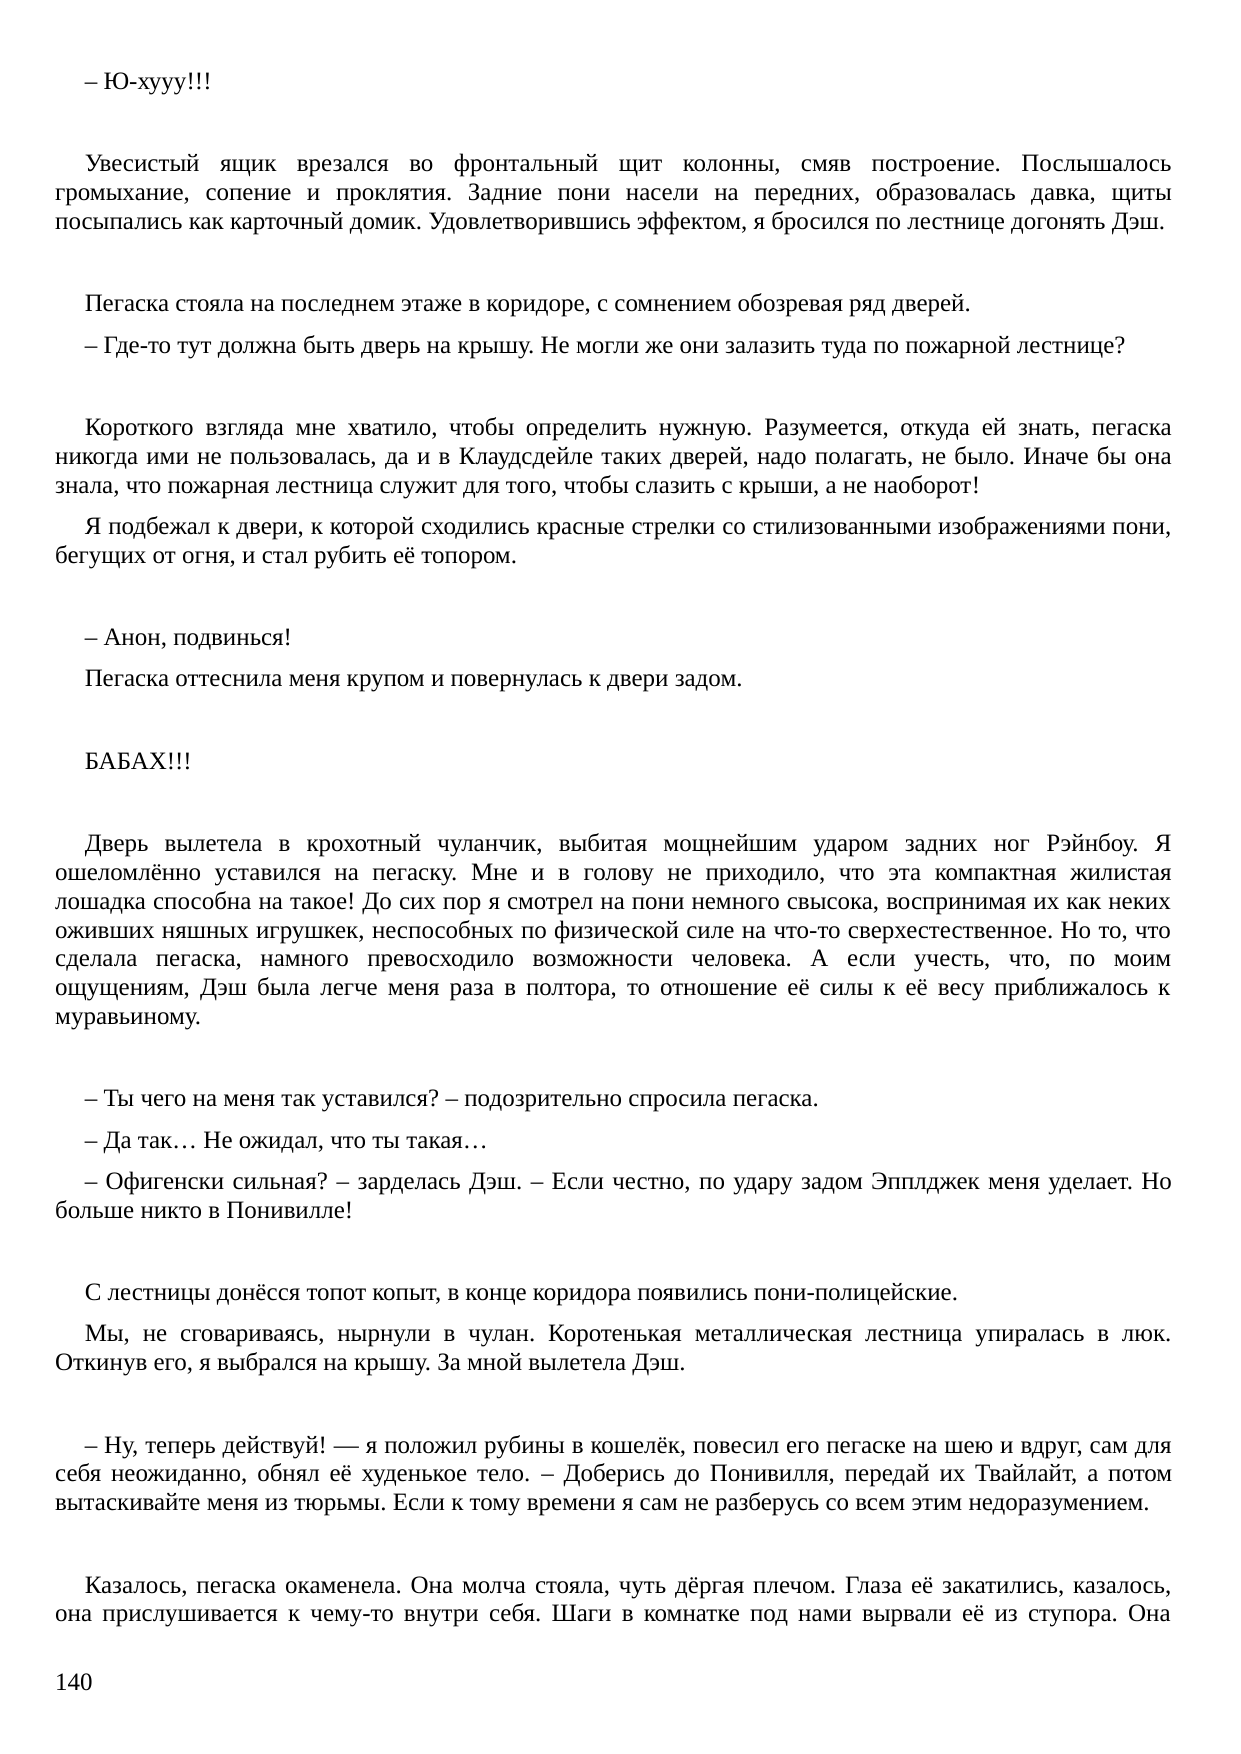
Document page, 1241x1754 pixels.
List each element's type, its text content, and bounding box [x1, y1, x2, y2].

text Пегаска оттеснила меня крупом и повернулась к двери задом. [55, 663, 1173, 692]
text Казалось, пегаска окаменела. Она молча стояла, чуть дёргая плечом. Глаза её закатились, казалось, она прислушивается к чему-то внутри себя. Шаги в комнатке под нами вырвали её из ступора. Она [55, 1570, 1173, 1627]
text БАБАХ!!! [55, 746, 1173, 775]
text Мы, не сговариваясь, нырнули в чулан. Коротенькая металлическая лестница упиралась в люк. Откинув его, я выбрался на крышу. За мной вылетела Дэш. [55, 1318, 1173, 1376]
text – Ты чего на меня так уставился? – подозрительно спросила пегаска. [55, 1083, 1173, 1112]
text – Ю-хууу!!! [55, 66, 1173, 95]
text – Да так… Не ожидал, что ты такая… [55, 1125, 1173, 1153]
text – Где-то тут должна быть дверь на крышу. Не могли же они залазить туда по пожарной лестнице? [55, 330, 1173, 358]
text Дверь вылетела в крохотный чуланчик, выбитая мощнейшим ударом задних ног Рэйнбоу. Я ошеломлённо уставился на пегаску. Мне и в голову не приходило, что эта компактная жилистая лошадка способна на такое! До сих пор я смотрел на пони немного свысока, воспринимая их как неких оживших няшных игрушкек, неспособных по физической силе на что-то сверхестественное. Но то, что сделала пегаска, намного превосходило возможности человека. А если учесть, что, по моим ощущениям, Дэш была легче меня раза в полтора, то отношение её силы к её весу приближалось к муравьиному. [55, 828, 1173, 1030]
text – Офигенски сильная? – зарделась Дэш. – Если честно, по удару задом Эпплджек меня уделает. Но больше никто в Понивилле! [55, 1166, 1173, 1223]
text Я подбежал к двери, к которой сходились красные стрелки со стилизованными изображениями пони, бегущих от огня, и стал рубить её топором. [55, 511, 1173, 568]
text С лестницы донёсся топот копыт, в конце коридора появились пони-полицейские. [55, 1277, 1173, 1306]
text – Ну, теперь действуй! — я положил рубины в кошелёк, повесил его пегаске на шею и вдруг, сам для себя неожиданно, обнял её худенькое тело. – Доберись до Понивилля, передай их Твайлайт, а потом вытаскивайте меня из тюрьмы. Если к тому времени я сам не разберусь со всем этим недоразумением. [55, 1430, 1173, 1516]
text Пегаска стояла на последнем этаже в коридоре, с сомнением обозревая ряд дверей. [55, 288, 1173, 317]
text Увесистый ящик врезался во фронтальный щит колонны, смяв построение. Послышалось громыхание, сопение и проклятия. Задние пони насели на передних, образовалась давка, щиты посыпались как карточный домик. Удовлетворившись эффектом, я бросился по лестнице догонять Дэш. [55, 148, 1173, 235]
text Короткого взгляда мне хватило, чтобы определить нужную. Разумеется, откуда ей знать, пегаска никогда ими не пользовалась, да и в Клаудсдейле таких дверей, надо полагать, не было. Иначе бы она знала, что пожарная лестница служит для того, чтобы слазить с крыши, а не наоборот! [55, 412, 1173, 498]
text – Анон, подвинься! [55, 622, 1173, 651]
